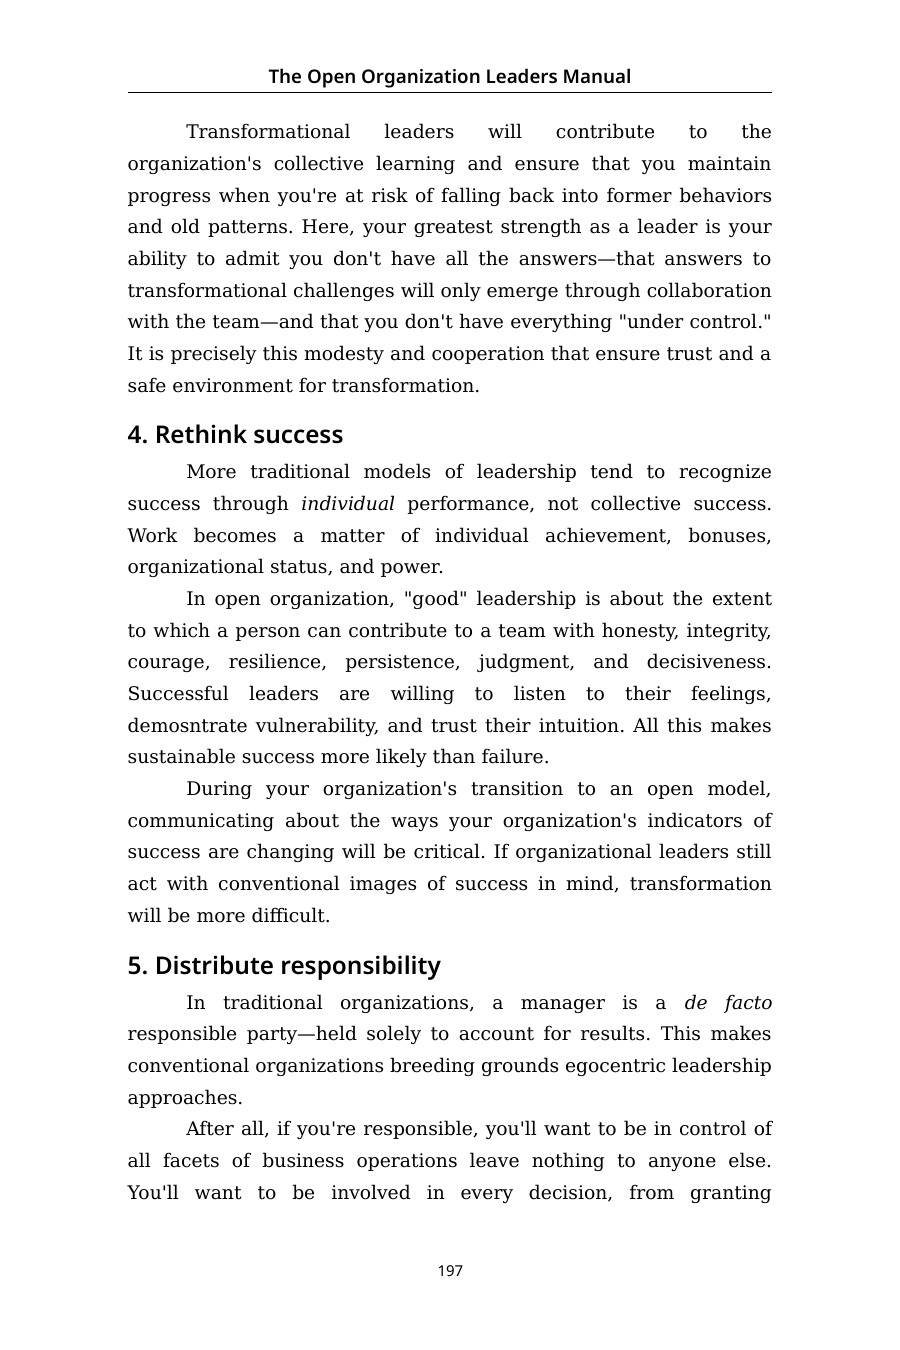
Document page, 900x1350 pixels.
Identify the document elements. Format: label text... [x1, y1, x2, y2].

text After all, if you're responsible, you'll want to be in control of all facets of business operations leave nothing to anyone else. You'll want to be involved in every decision, from granting [127, 1118, 772, 1204]
text In open organization, "good" leadership is about the extent to which a person can contribute to a team with honesty, integrity, courage, resilience, persistence, judgment, and decisiveness. Successful leaders are willing to listen to their feelings, demosntrate vulnerability, and trust their intuition. All this makes sustainable success more likely than failure. [127, 588, 772, 768]
text In traditional organizations, a manager is a de facto responsible party—held solely to account for results. This makes conventional organizations breeding grounds egocentric leadership approaches. [127, 992, 772, 1109]
subtitle 5. Distribute responsibility [127, 952, 772, 980]
subtitle 4. Rethink success [127, 421, 772, 449]
text Transformational leaders will contribute to the organization's collective learning and ensure that you maintain progress when you're at risk of falling back into former behaviors and old patterns. Here, your greatest strength as a leader is your ability to admit you don't have all the answers—that answers to transformational challenges will only emerge through collaboration with the team—and that you don't have everything "under control." It is precisely this modesty and cooperation that ensure trust and a safe environment for transformation. [127, 121, 772, 397]
text During your organization's transition to an open model, communicating about the ways your organization's indicators of success are changing will be critical. If organizational leaders still act with conventional images of success in mind, transformation will be more difficult. [127, 778, 772, 927]
text More traditional models of leadership tend to recognize success through individual performance, not collective success. Work becomes a matter of individual achievement, bonuses, organizational status, and power. [127, 462, 772, 578]
